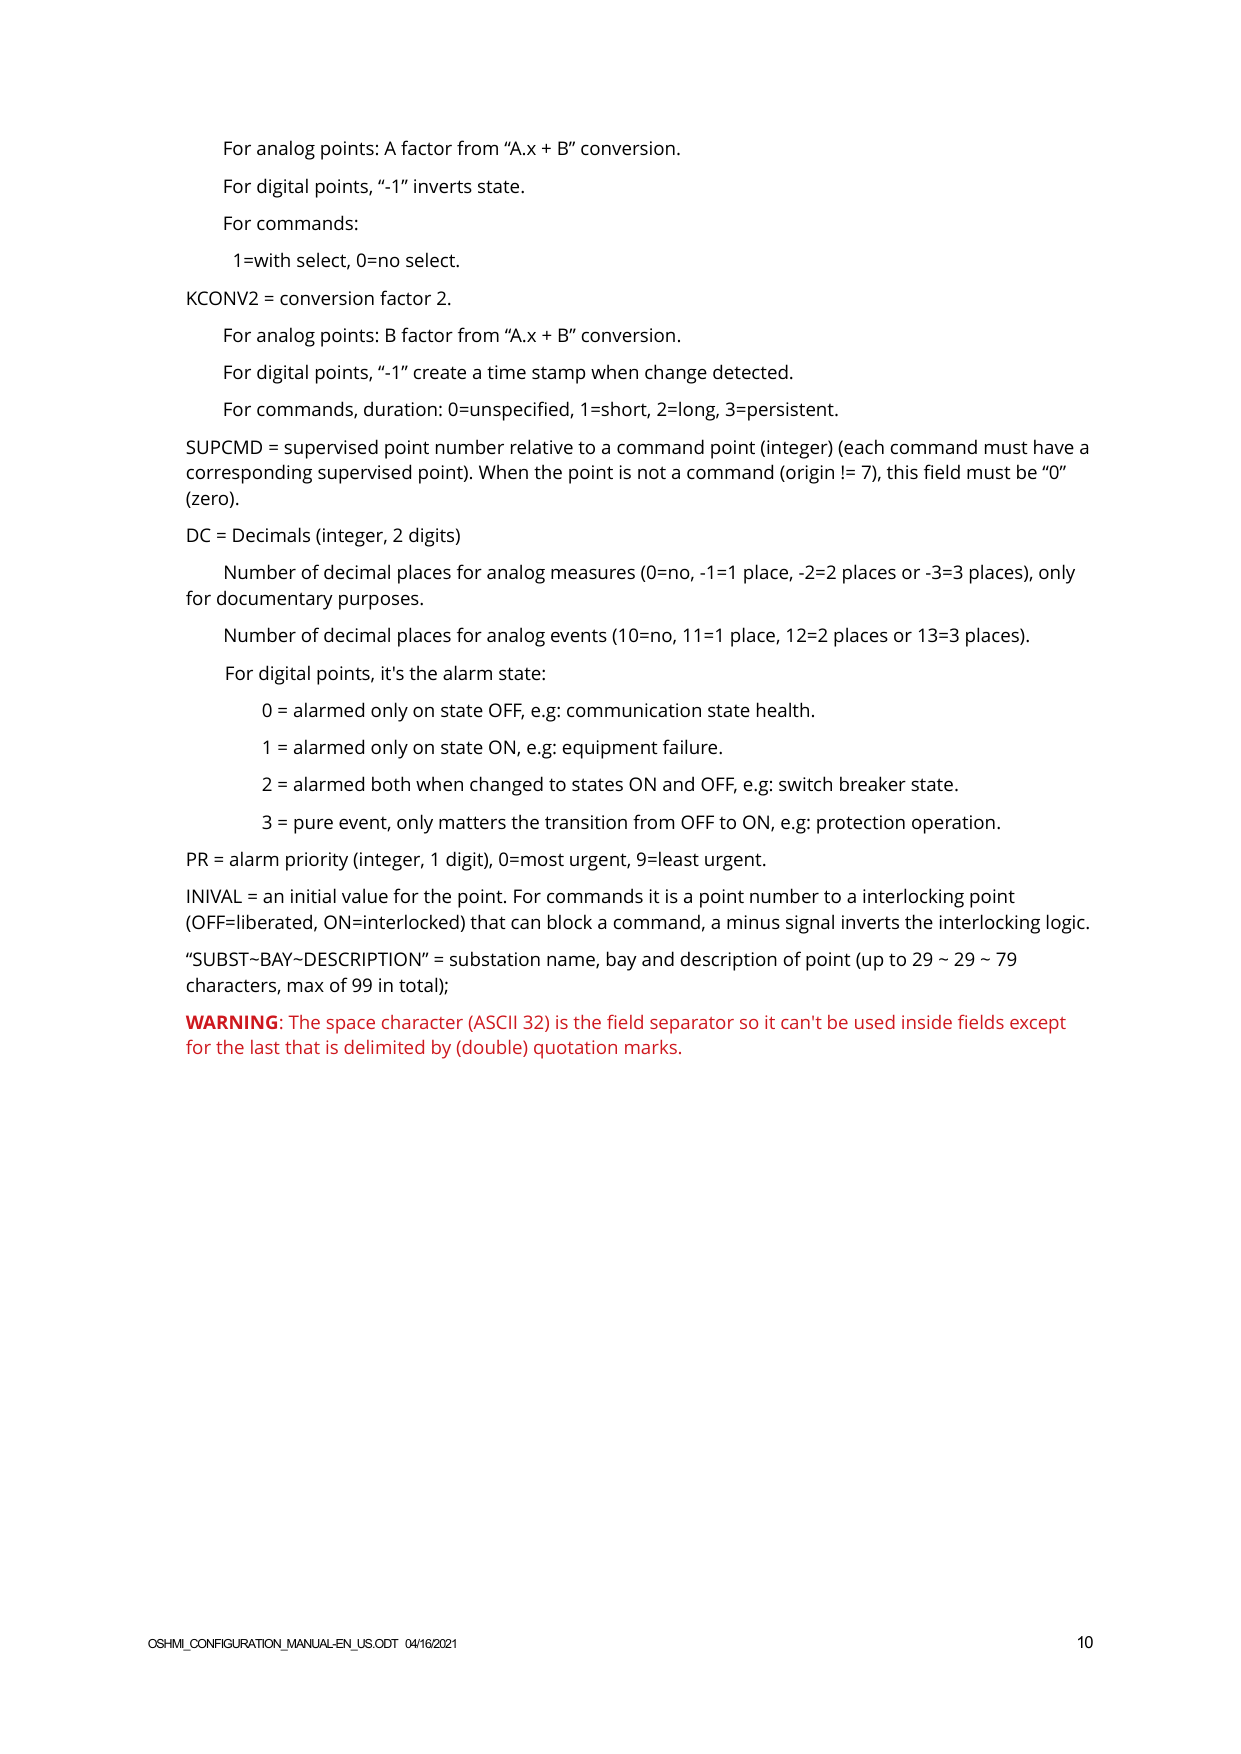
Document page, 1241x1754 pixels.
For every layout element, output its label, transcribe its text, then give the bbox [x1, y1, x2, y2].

text DC = Decimals (integer, 2 digits) [186, 522, 1093, 548]
text KCONV2 = conversion factor 2. [186, 285, 1093, 311]
text SUPCMD = supervised point number relative to a command point (integer) (each command must have a corresponding supervised point). When the point is not a command (origin != 7), this field must be “0” (zero). [186, 434, 1093, 511]
text INIVAL = an initial value for the point. For commands it is a point number to a interlocking point (OFF=liberated, ON=interlocked) that can block a command, a minus signal inverts the interlocking logic. [186, 884, 1093, 935]
text WARNING: The space character (ASCII 32) is the field separator so it can't be used inside fields except for the last that is delimited by (double) quotation marks. [186, 1009, 1093, 1060]
text For digital points, “-1” inverts state. [223, 173, 1093, 199]
text For digital points, “-1” create a time stamp when change detected. [223, 359, 1093, 385]
text Number of decimal places for analog events (10=no, 11=1 place, 12=2 places or 13=3 places). [186, 623, 1093, 648]
text PR = alarm priority (integer, 1 digit), 0=most urgent, 9=least urgent. [186, 846, 1093, 872]
text 1=with select, 0=no select. [223, 248, 1093, 273]
text Number of decimal places for analog measures (0=no, -1=1 place, -2=2 places or -3=3 places), only for documentary purposes. [186, 560, 1093, 611]
text For digital points, it's the alarm state: [186, 660, 1093, 685]
text For commands: [223, 210, 1093, 236]
text 0 = alarmed only on state OFF, e.g: communication state health. [223, 697, 1093, 723]
text “SUBST~BAY~DESCRIPTION” = substation name, bay and description of point (up to 29 ~ 29 ~ 79 characters, max of 99 in total); [186, 946, 1093, 997]
text 2 = alarmed both when changed to states ON and OFF, e.g: switch breaker state. [223, 772, 1093, 797]
text 1 = alarmed only on state ON, e.g: equipment failure. [223, 734, 1093, 760]
text For analog points: B factor from “A.x + B” conversion. [223, 322, 1093, 348]
text For commands, duration: 0=unspecified, 1=short, 2=long, 3=persistent. [223, 397, 1093, 422]
text 3 = pure event, only matters the transition from OFF to ON, e.g: protection operation. [223, 809, 1093, 834]
text For analog points: A factor from “A.x + B” conversion. [223, 136, 1093, 161]
